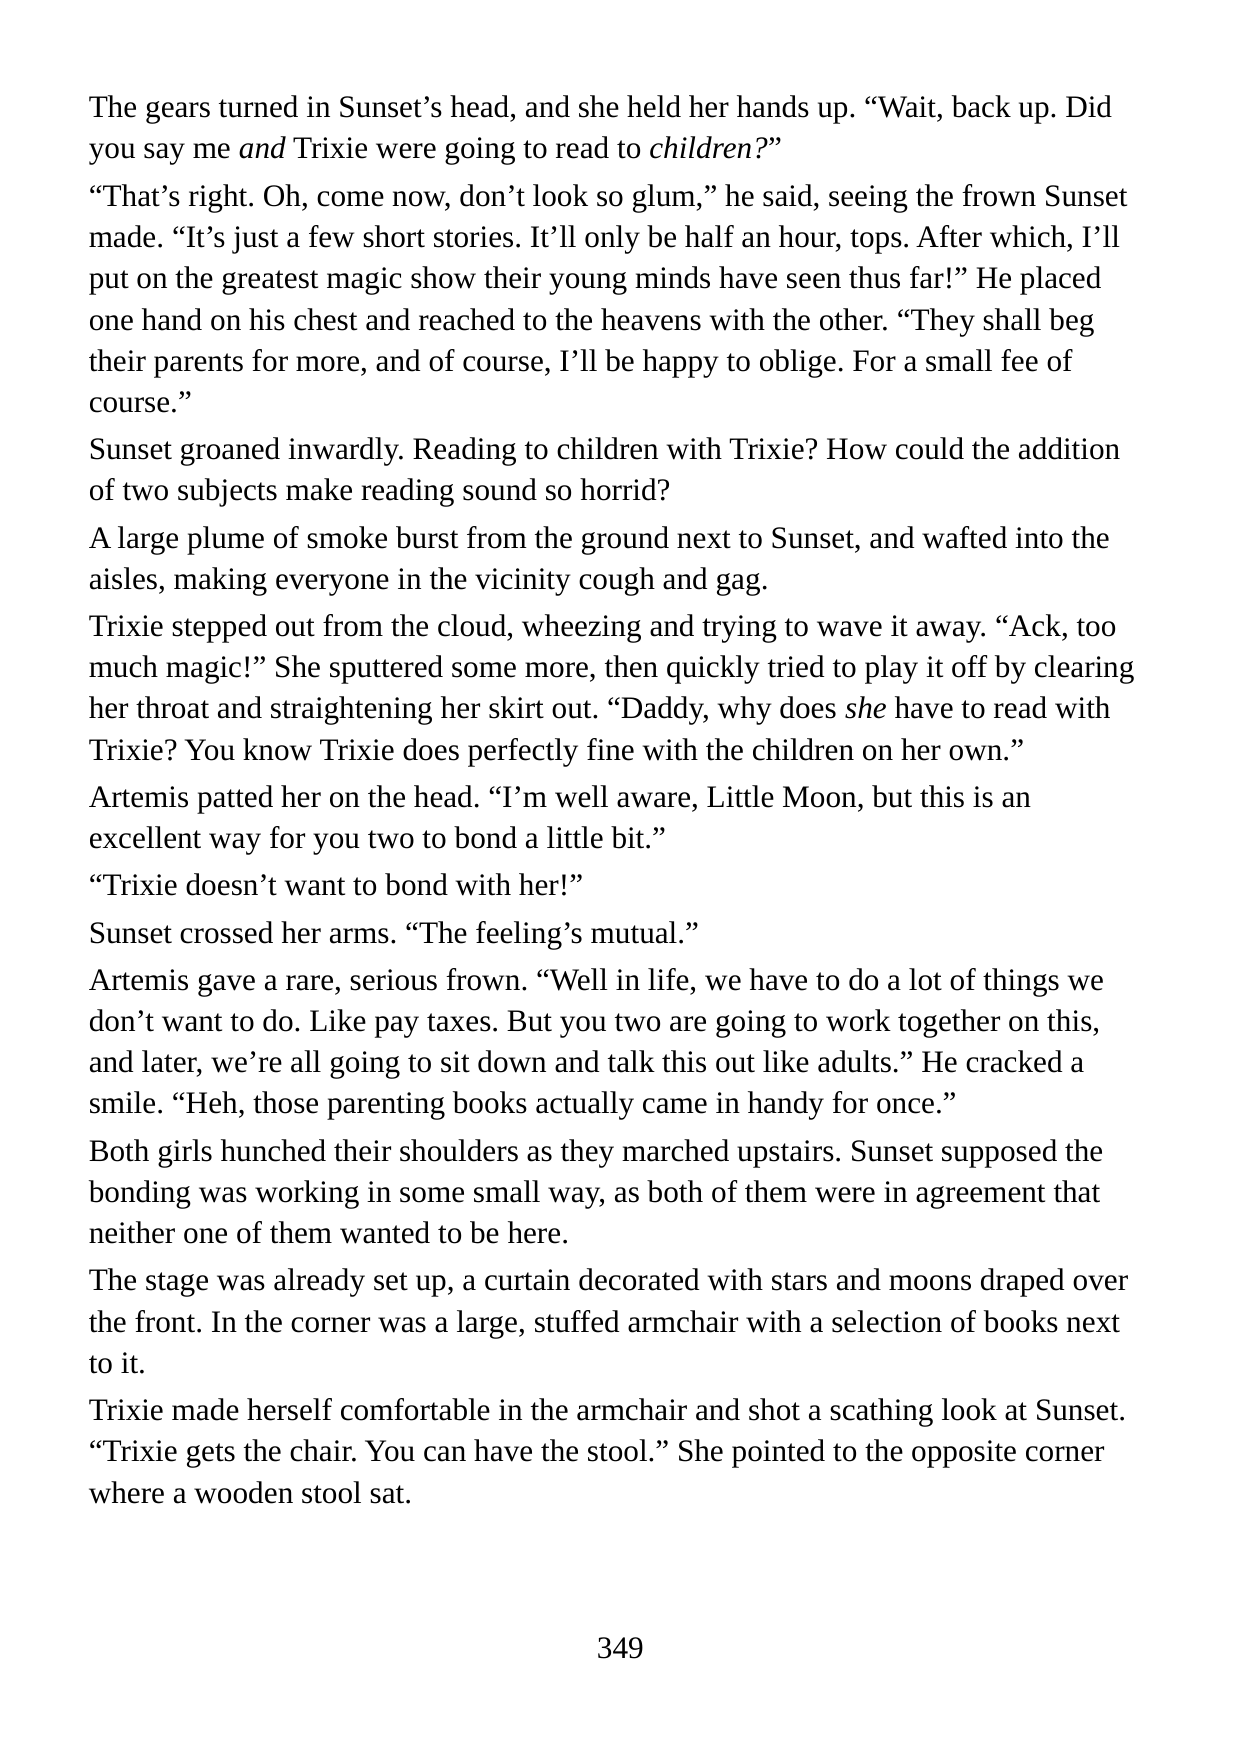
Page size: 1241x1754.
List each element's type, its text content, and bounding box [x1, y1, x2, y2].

text Trixie stepped out from the cloud, wheezing and trying to wave it away. “Ack, too much magic!” She sputtered some more, then quickly tried to play it off by clearing her throat and straightening her skirt out. “Daddy, why does she have to read with Trixie? You know Trixie does perfectly fine with the children on her own.” [88, 607, 1152, 767]
text A large plume of smoke burst from the ground next to Sunset, and wafted into the aisles, making everyone in the vicinity cough and gag. [88, 519, 1152, 596]
text The stage was already set up, a curtain decorated with stars and moons draped over the front. In the corner was a large, stuffed armchair with a selection of books next to it. [88, 1262, 1152, 1380]
text Both girls hunched their shoulders as they marched upstairs. Sunset supposed the bonding was working in some small way, as both of them were in agreement that neither one of them wanted to be here. [88, 1132, 1152, 1250]
text Artemis gave a rare, serious frown. “Well in life, we have to do a lot of things we don’t want to do. Like pay taxes. But you two are going to work together on this, and later, we’re all going to sit down and talk this out like adults.” He cracked a smile. “Heh, those parenting books actually came in handy for once.” [88, 961, 1152, 1121]
text Sunset groaned inwardly. Reading to children with Trixie? How could the addition of two subjects make reading sound so horrid? [88, 430, 1152, 508]
text The gears turned in Sunset’s head, and she held her hands up. “Wait, back up. Did you say me and Trixie were going to read to children?” [88, 88, 1152, 166]
text “That’s right. Oh, come now, don’t look so glum,” he said, seeing the frown Sunset made. “It’s just a few short stories. It’ll only be half an hour, tops. After which, I’ll put on the greatest magic show their young minds have seen thus far!” He placed one hand on his chest and reached to the heavens with the other. “They shall beg their parents for more, and of course, I’ll be happy to oblige. For a small fee of course.” [88, 177, 1152, 419]
text Artemis patted her on the head. “I’m well aware, Little Moon, but this is an excellent way for you two to bond a little bit.” [88, 778, 1152, 855]
text Trixie made herself comfortable in the armchair and shot a scathing look at Sunset. “Trixie gets the chair. You can have the stool.” She pointed to the opposite corner where a wooden stool sat. [88, 1391, 1152, 1510]
text Sunset crossed her arms. “The feeling’s mutual.” [88, 914, 1152, 950]
text “Trixie doesn’t want to bond with her!” [88, 867, 1152, 903]
